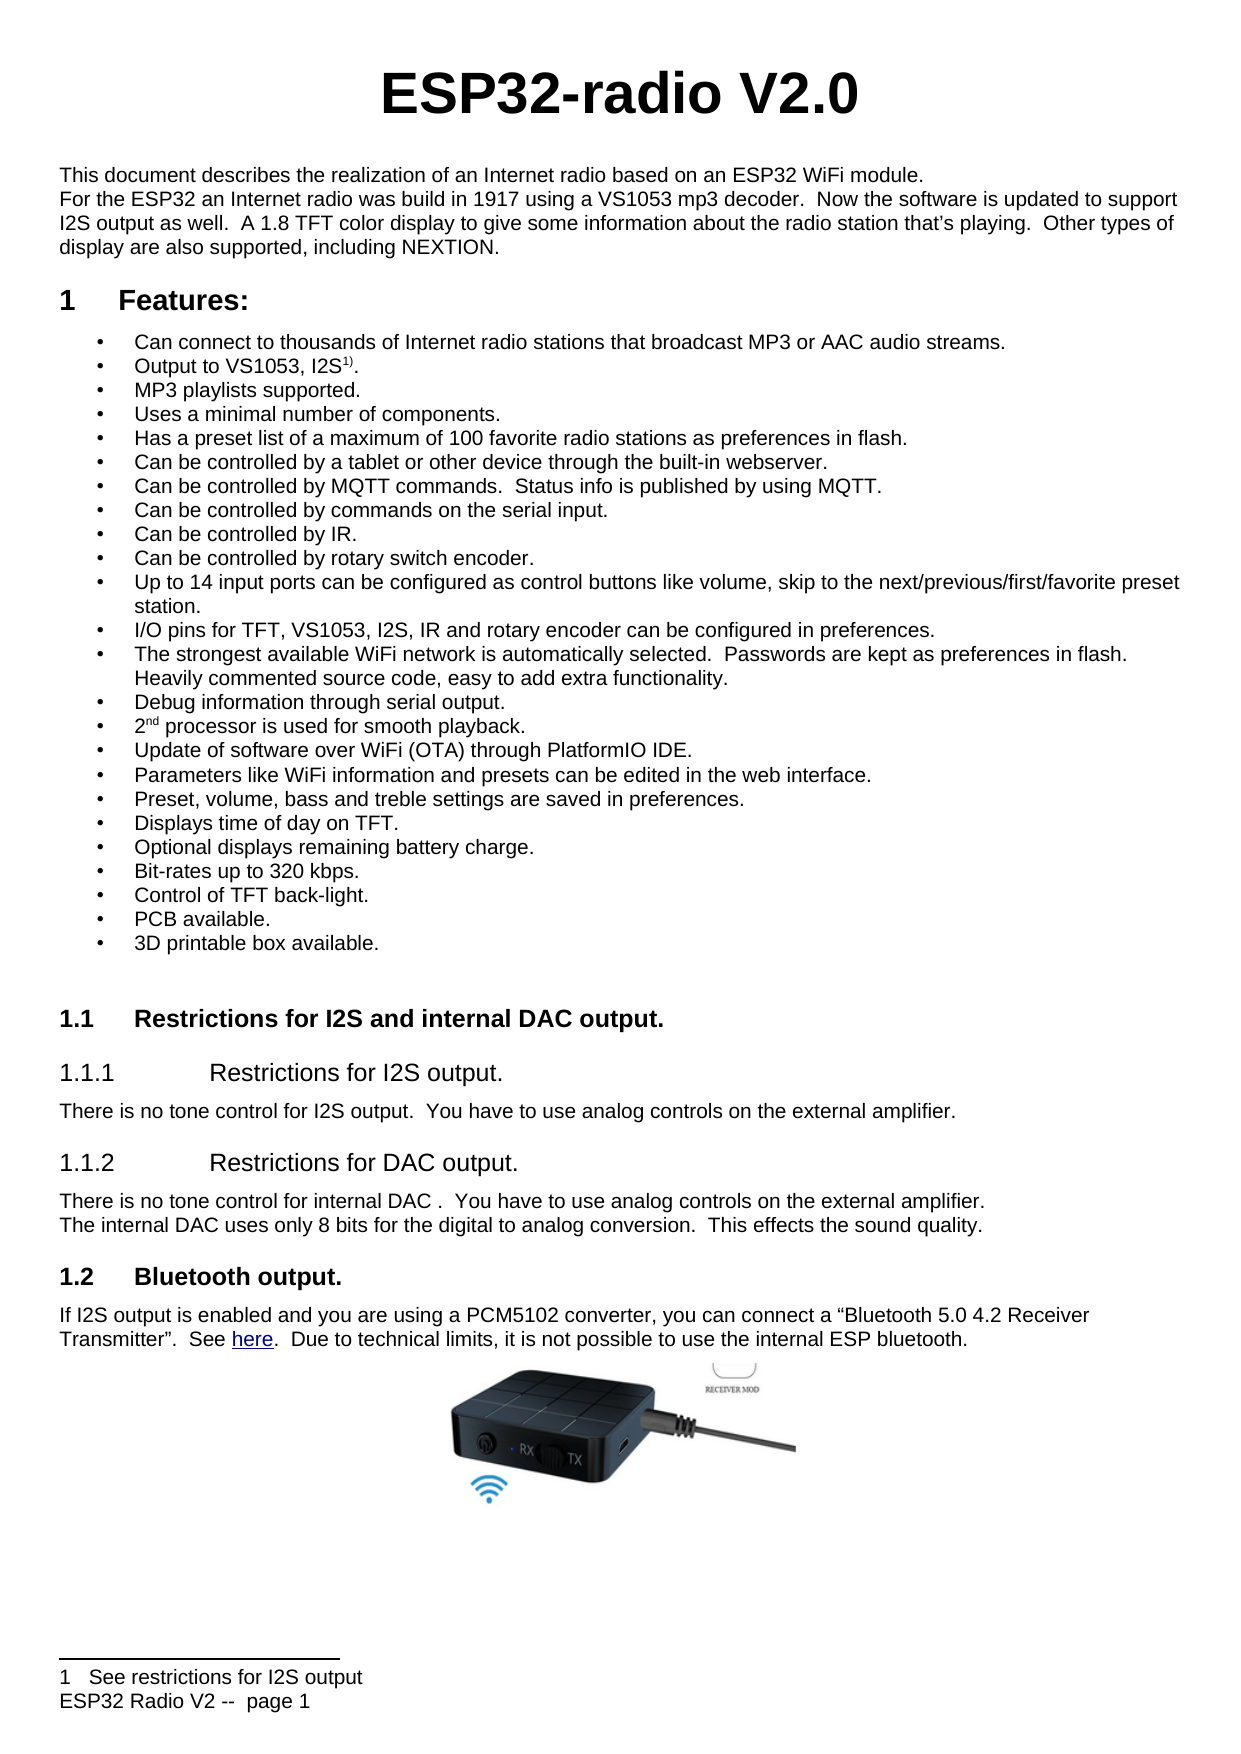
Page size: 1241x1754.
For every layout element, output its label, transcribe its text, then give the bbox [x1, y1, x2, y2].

list Preset, volume, bass and treble settings are saved in preferences. [97, 786, 1181, 811]
list Control of TFT back-light. [97, 883, 1181, 907]
subtitle Features: [59, 283, 1181, 317]
list PCB available. [97, 907, 1181, 931]
text There is no tone control for I2S output. You have to use analog controls on the external amplifier. [59, 1099, 1181, 1123]
text If I2S output is enabled and you are using a PCM5102 converter, you can connect a “Bluetooth 5.0 4.2 Receiver Transmitter”. See here. Due to technical limits, it is not possible to use the internal ESP bluetooth. [59, 1303, 1181, 1351]
subtitle Restrictions for I2S and internal DAC output. [59, 1004, 1181, 1033]
picture [426, 1363, 814, 1510]
list Uses a minimal number of components. [97, 402, 1181, 426]
list Can be controlled by a tablet or other device through the built-in webserver. [97, 450, 1181, 474]
text There is no tone control for internal DAC . You have to use analog controls on the external amplifier. The internal DAC uses only 8 bits for the digital to analog conversion. This effects the sound quality. [59, 1189, 1181, 1237]
text ESP32-radio V2.0 [59, 59, 1181, 126]
list Can be controlled by MQTT commands. Status info is published by using MQTT. [97, 474, 1181, 498]
list The strongest available WiFi network is automatically selected. Passwords are kept as preferences in flash. Heavily commented source code, easy to add extra functionality. [97, 642, 1181, 690]
text This document describes the realization of an Internet radio based on an ESP32 WiFi module. For the ESP32 an Internet radio was build in 1917 using a VS1053 mp3 decoder. Now the software is updated to support I2S output as well. A 1.8 TFT color display to give some information about the radio station that’s playing. Other types of display are also supported, including NEXTION. [59, 163, 1181, 258]
subtitle Restrictions for I2S output. [59, 1058, 1181, 1086]
list Can be controlled by IR. [97, 522, 1181, 546]
list See restrictions for I2S output [59, 1665, 1181, 1689]
list Displays time of day on TFT. [97, 811, 1181, 834]
list 3D printable box available. [97, 931, 1181, 955]
list Bit-rates up to 320 kbps. [97, 859, 1181, 883]
subtitle Restrictions for DAC output. [59, 1148, 1181, 1177]
list Can be controlled by rotary switch encoder. [97, 546, 1181, 570]
list Debug information through serial output. [97, 690, 1181, 714]
list MP3 playlists supported. [97, 378, 1181, 402]
list Update of software over WiFi (OTA) through PlatformIO IDE. [97, 738, 1181, 762]
list Parameters like WiFi information and presets can be edited in the web interface. [97, 762, 1181, 786]
list Up to 14 input ports can be configured as control buttons like volume, skip to the next/previous/first/favorite preset station. [97, 570, 1181, 618]
list I/O pins for TFT, VS1053, I2S, IR and rotary encoder can be configured in preferences. [97, 618, 1181, 642]
list Output to VS1053, I2S). [97, 353, 1181, 378]
list 2nd processor is used for smooth playback. [97, 714, 1181, 738]
list Can connect to thousands of Internet radio stations that broadcast MP3 or AAC audio streams. [97, 329, 1181, 353]
list Has a preset list of a maximum of 100 favorite radio stations as preferences in flash. [97, 426, 1181, 450]
list Can be controlled by commands on the serial input. [97, 498, 1181, 522]
list Optional displays remaining battery charge. [97, 834, 1181, 859]
subtitle Bluetooth output. [59, 1262, 1181, 1291]
